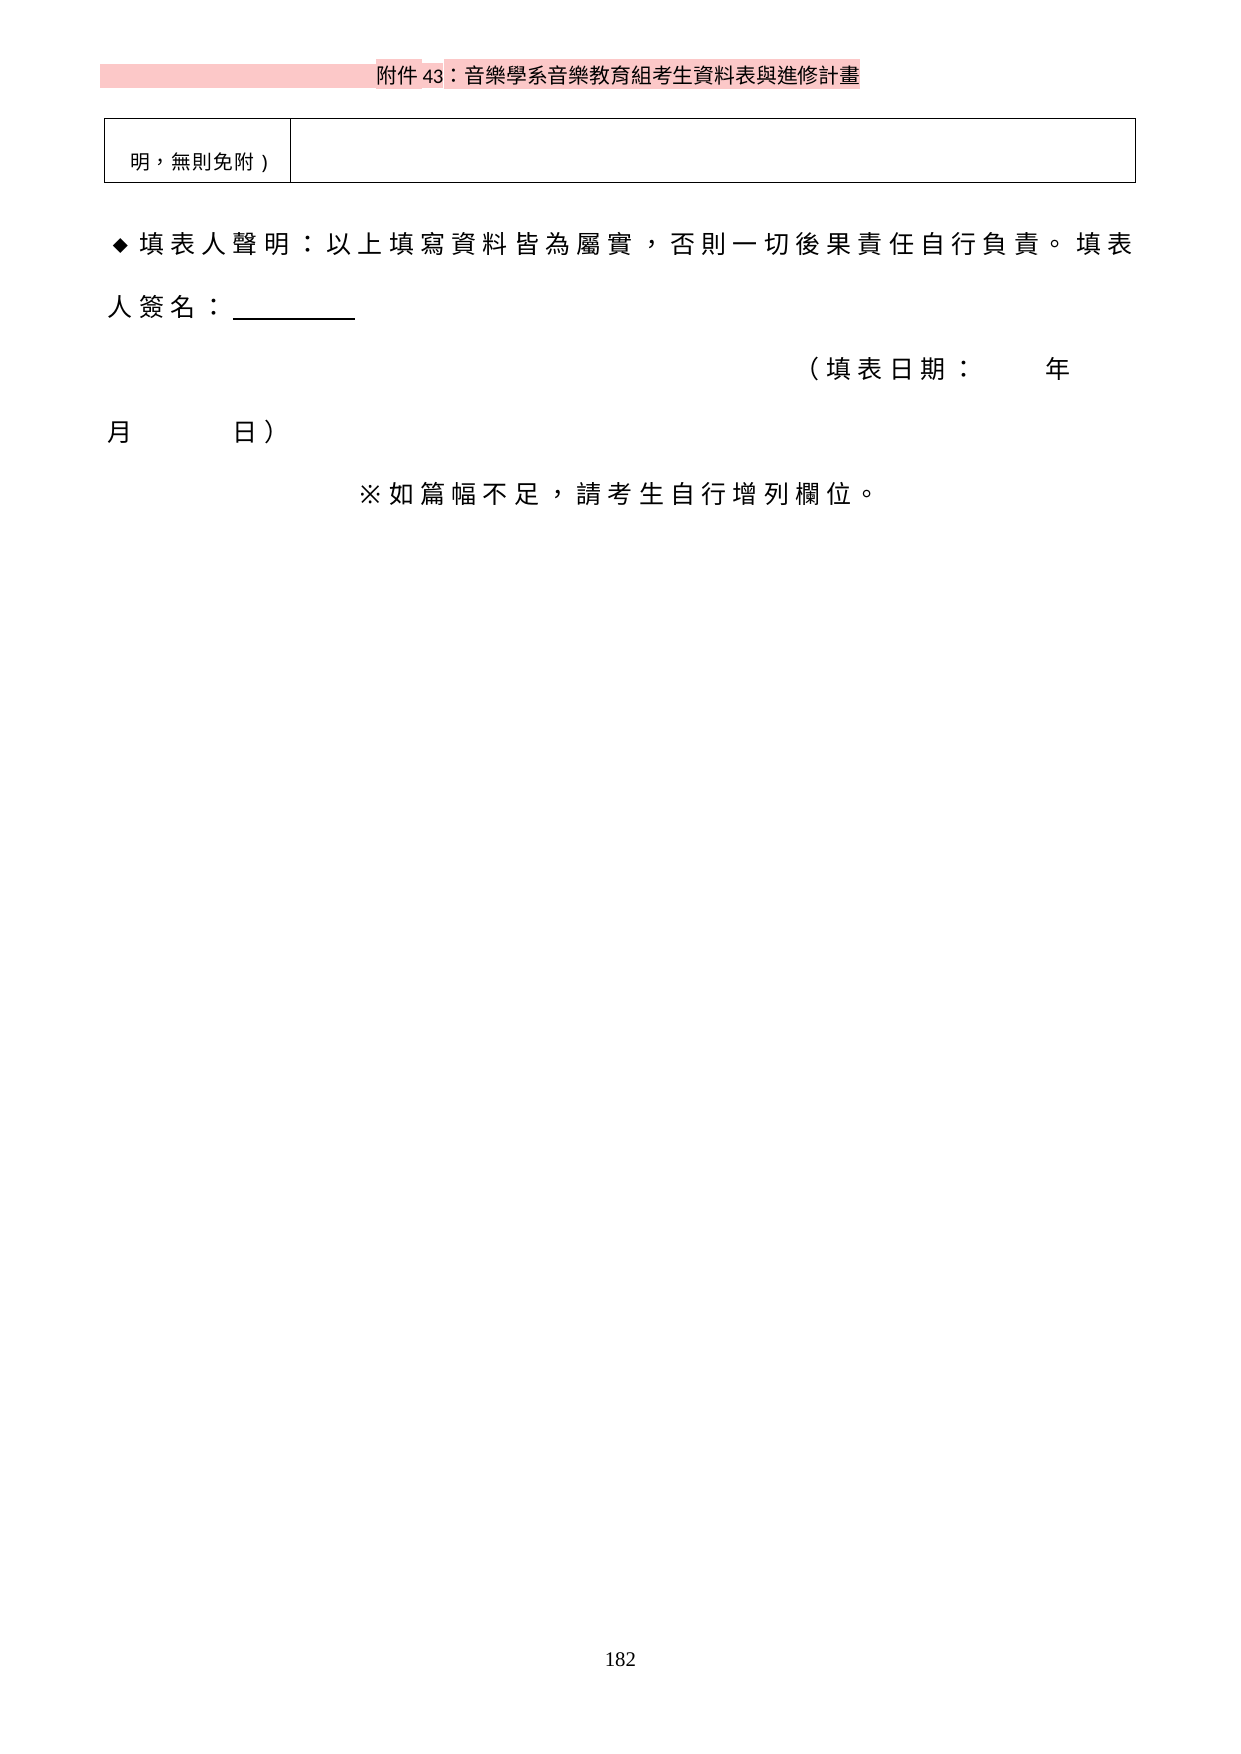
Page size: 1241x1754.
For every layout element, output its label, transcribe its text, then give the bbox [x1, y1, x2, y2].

text （填表日期： 年 月 日） [104, 326, 1136, 451]
table_cell [291, 119, 1135, 182]
text ※如篇幅不足，請考生自行增列欄位。 [104, 451, 1136, 514]
table_cell 明，無則免附) [105, 119, 290, 182]
text ◆填表人聲明：以上填寫資料皆為屬實，否則一切後果責任自行負責。填表人簽名： [104, 201, 1136, 326]
